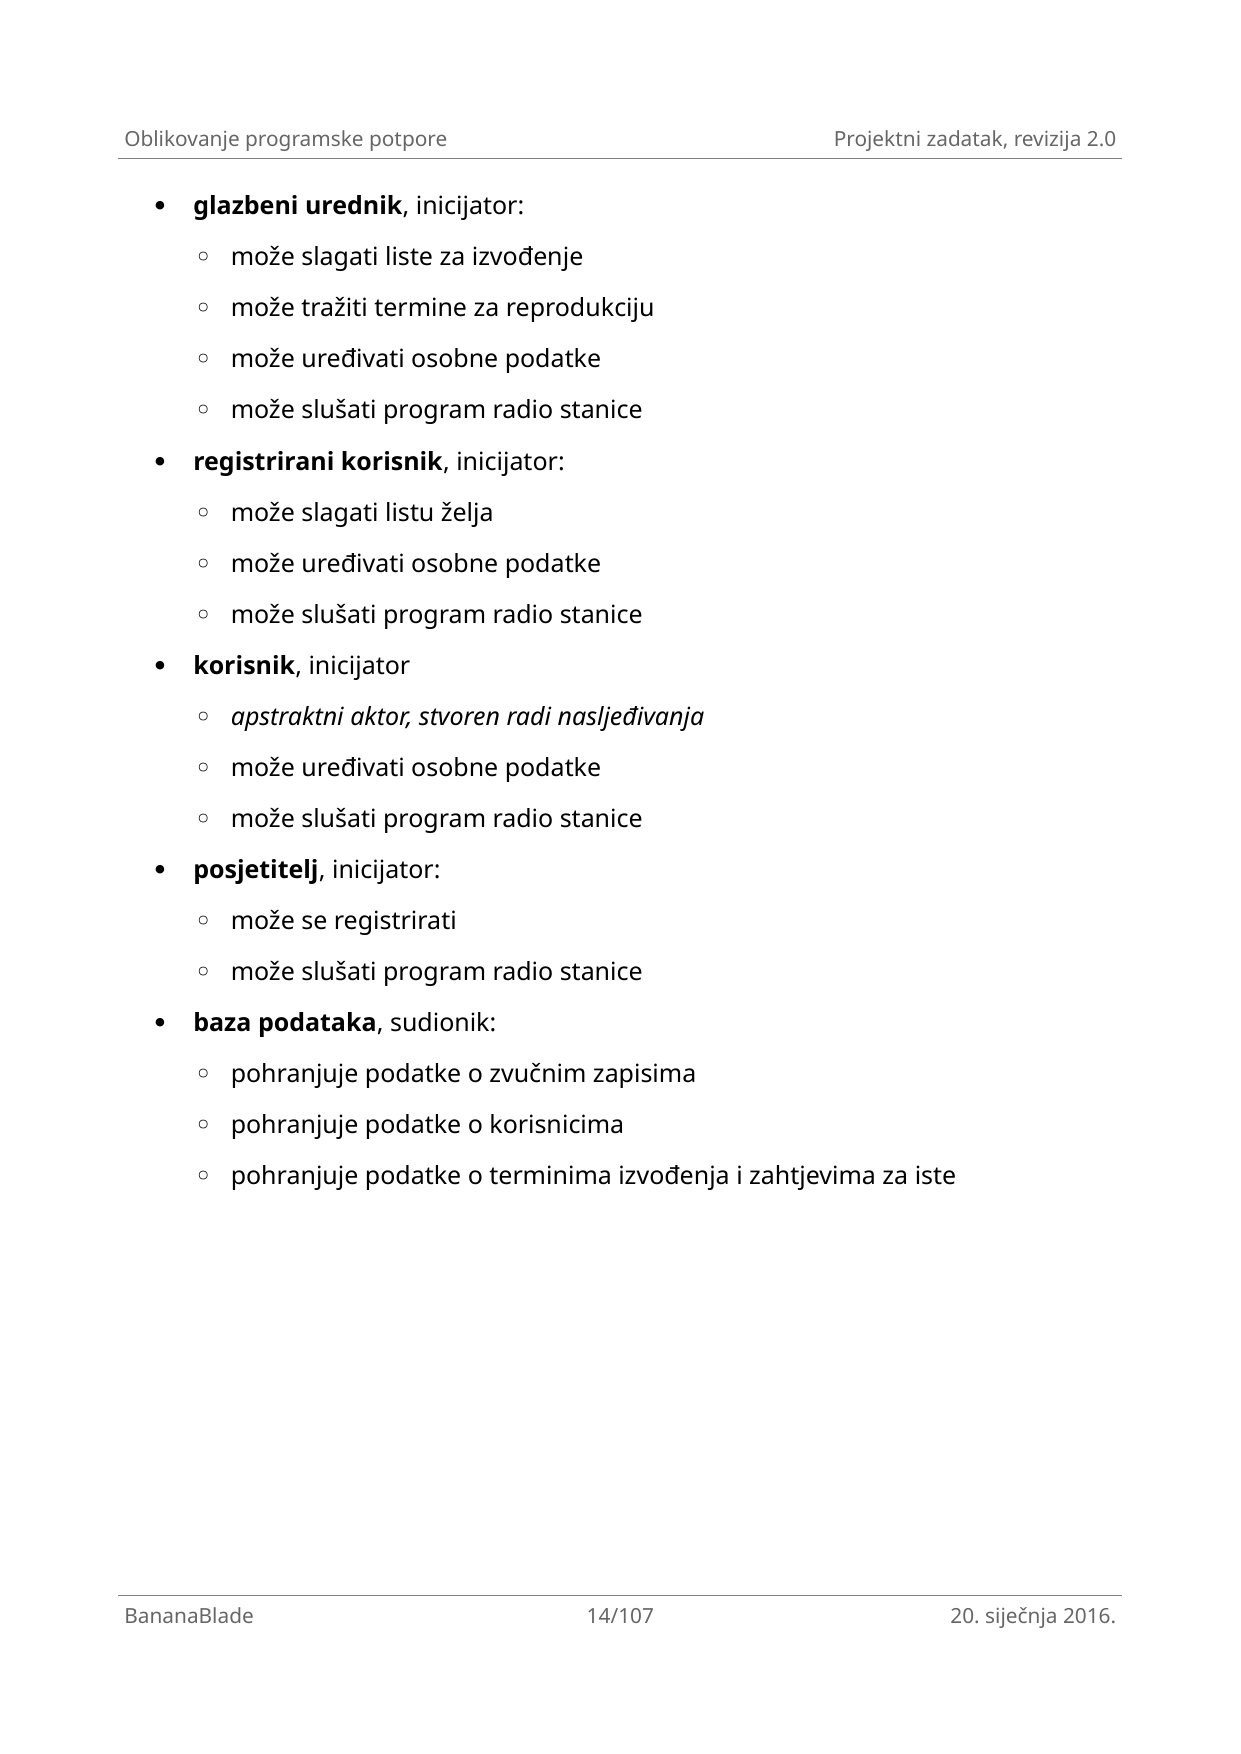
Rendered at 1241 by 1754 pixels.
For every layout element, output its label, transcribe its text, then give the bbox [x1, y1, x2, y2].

list posjetitelj, inicijator: [156, 852, 1122, 886]
list može uređivati osobne podatke [193, 545, 1122, 579]
list glazbeni urednik, inicijator: [156, 188, 1122, 222]
list može slušati program radio stanice [193, 596, 1122, 630]
list baza podataka, sudionik: [156, 1005, 1122, 1039]
list apstraktni aktor, stvoren radi nasljeđivanja [193, 698, 1122, 732]
list pohranjuje podatke o korisnicima [193, 1107, 1122, 1141]
list može slušati program radio stanice [193, 801, 1122, 834]
list može slagati liste za izvođenje [193, 239, 1122, 273]
list može slušati program radio stanice [193, 954, 1122, 988]
list može slušati program radio stanice [193, 392, 1122, 426]
list pohranjuje podatke o terminima izvođenja i zahtjevima za iste [193, 1158, 1122, 1192]
list pohranjuje podatke o zvučnim zapisima [193, 1056, 1122, 1090]
list registrirani korisnik, inicijator: [156, 443, 1122, 477]
list može se registrirati [193, 903, 1122, 937]
list može slagati listu želja [193, 494, 1122, 528]
list korisnik, inicijator [156, 647, 1122, 681]
list može uređivati osobne podatke [193, 749, 1122, 783]
list može uređivati osobne podatke [193, 341, 1122, 375]
list može tražiti termine za reprodukciju [193, 290, 1122, 324]
